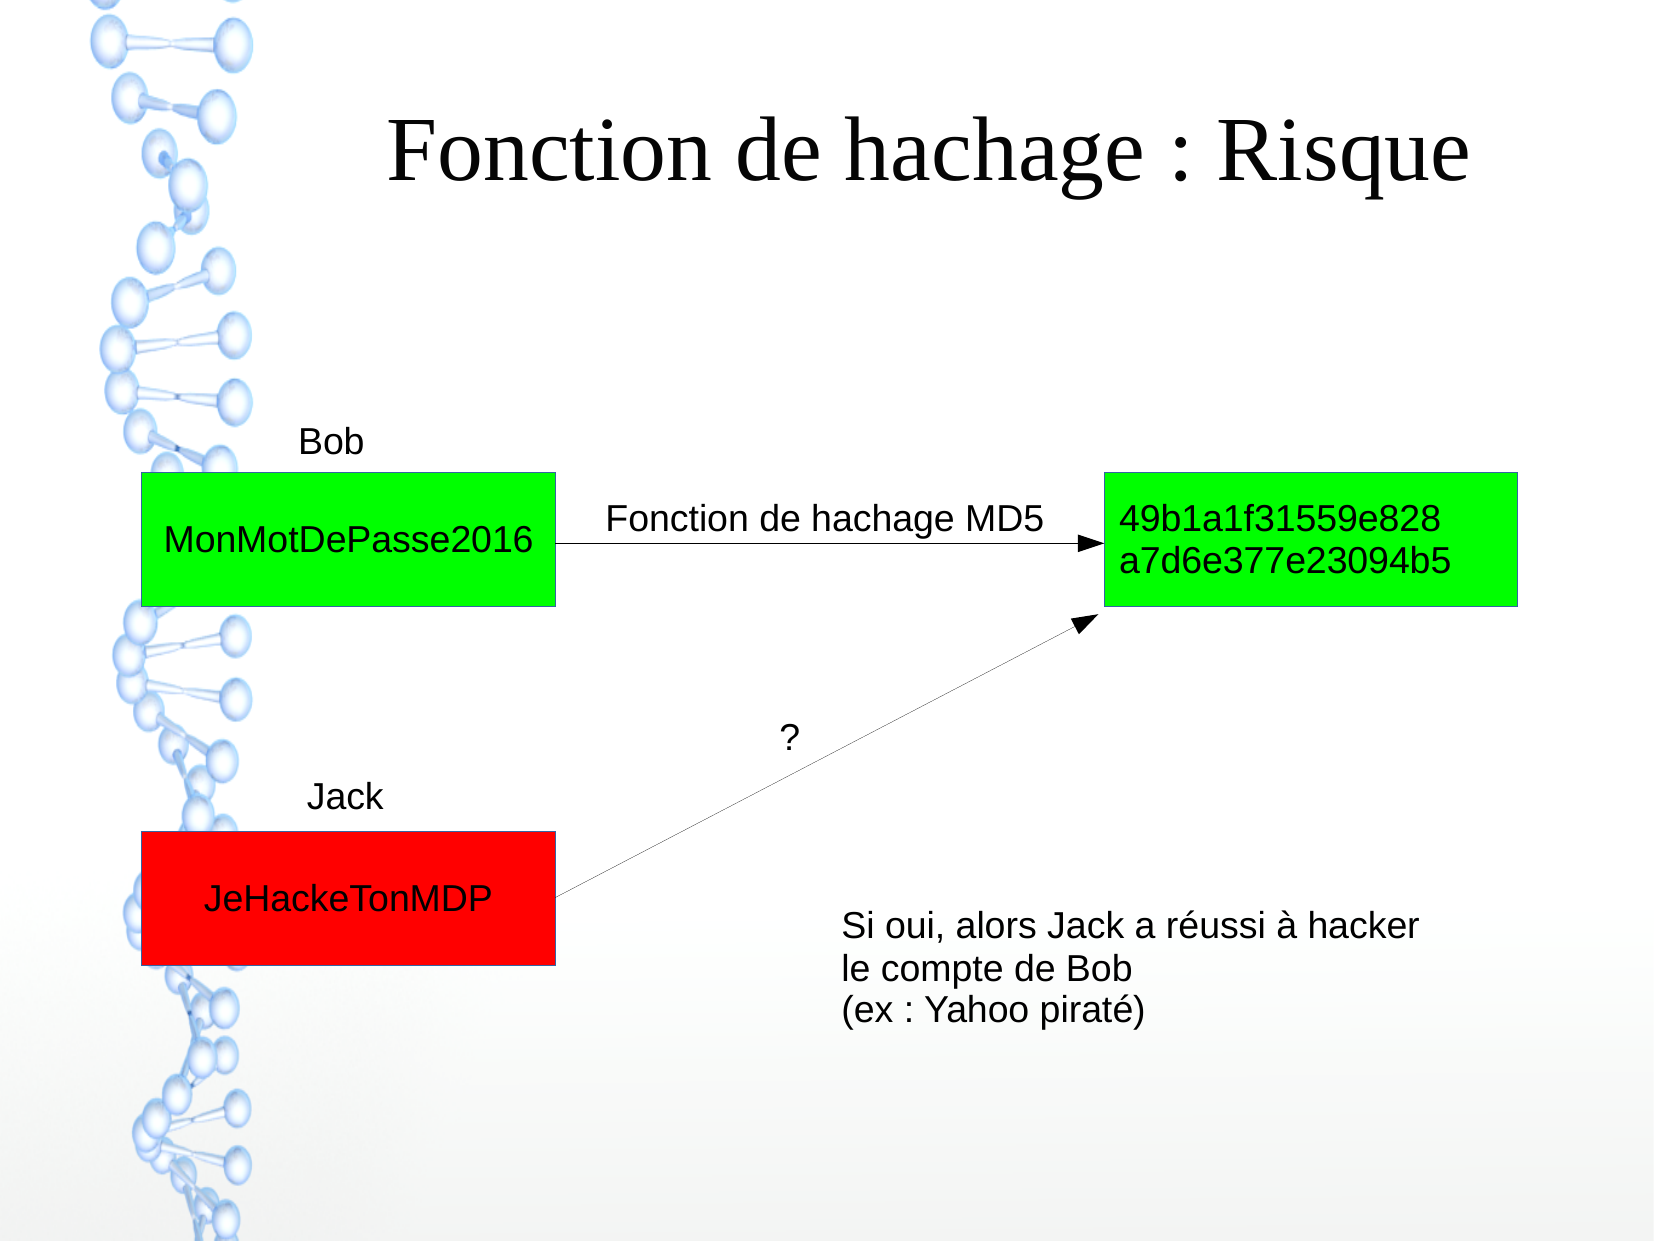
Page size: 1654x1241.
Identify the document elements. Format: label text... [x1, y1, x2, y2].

text_box Jack [292, 767, 402, 825]
text_box Si oui, alors Jack a réussi à hacker le compte de Bob (ex : Yahoo piraté) [826, 897, 1435, 1039]
title Fonction de hachage : Risque [265, 47, 1595, 252]
text_box 49b1a1f31559e828 a7d6e377e23094b5 [1104, 472, 1518, 607]
text_box Bob [283, 413, 393, 471]
text_box ? [764, 708, 815, 766]
text_box MonMotDePasse2016 [141, 472, 556, 607]
text_box Fonction de hachage MD5 [590, 490, 1059, 547]
text_box JeHackeTonMDP [141, 831, 556, 966]
picture [0, 0, 1654, 1241]
